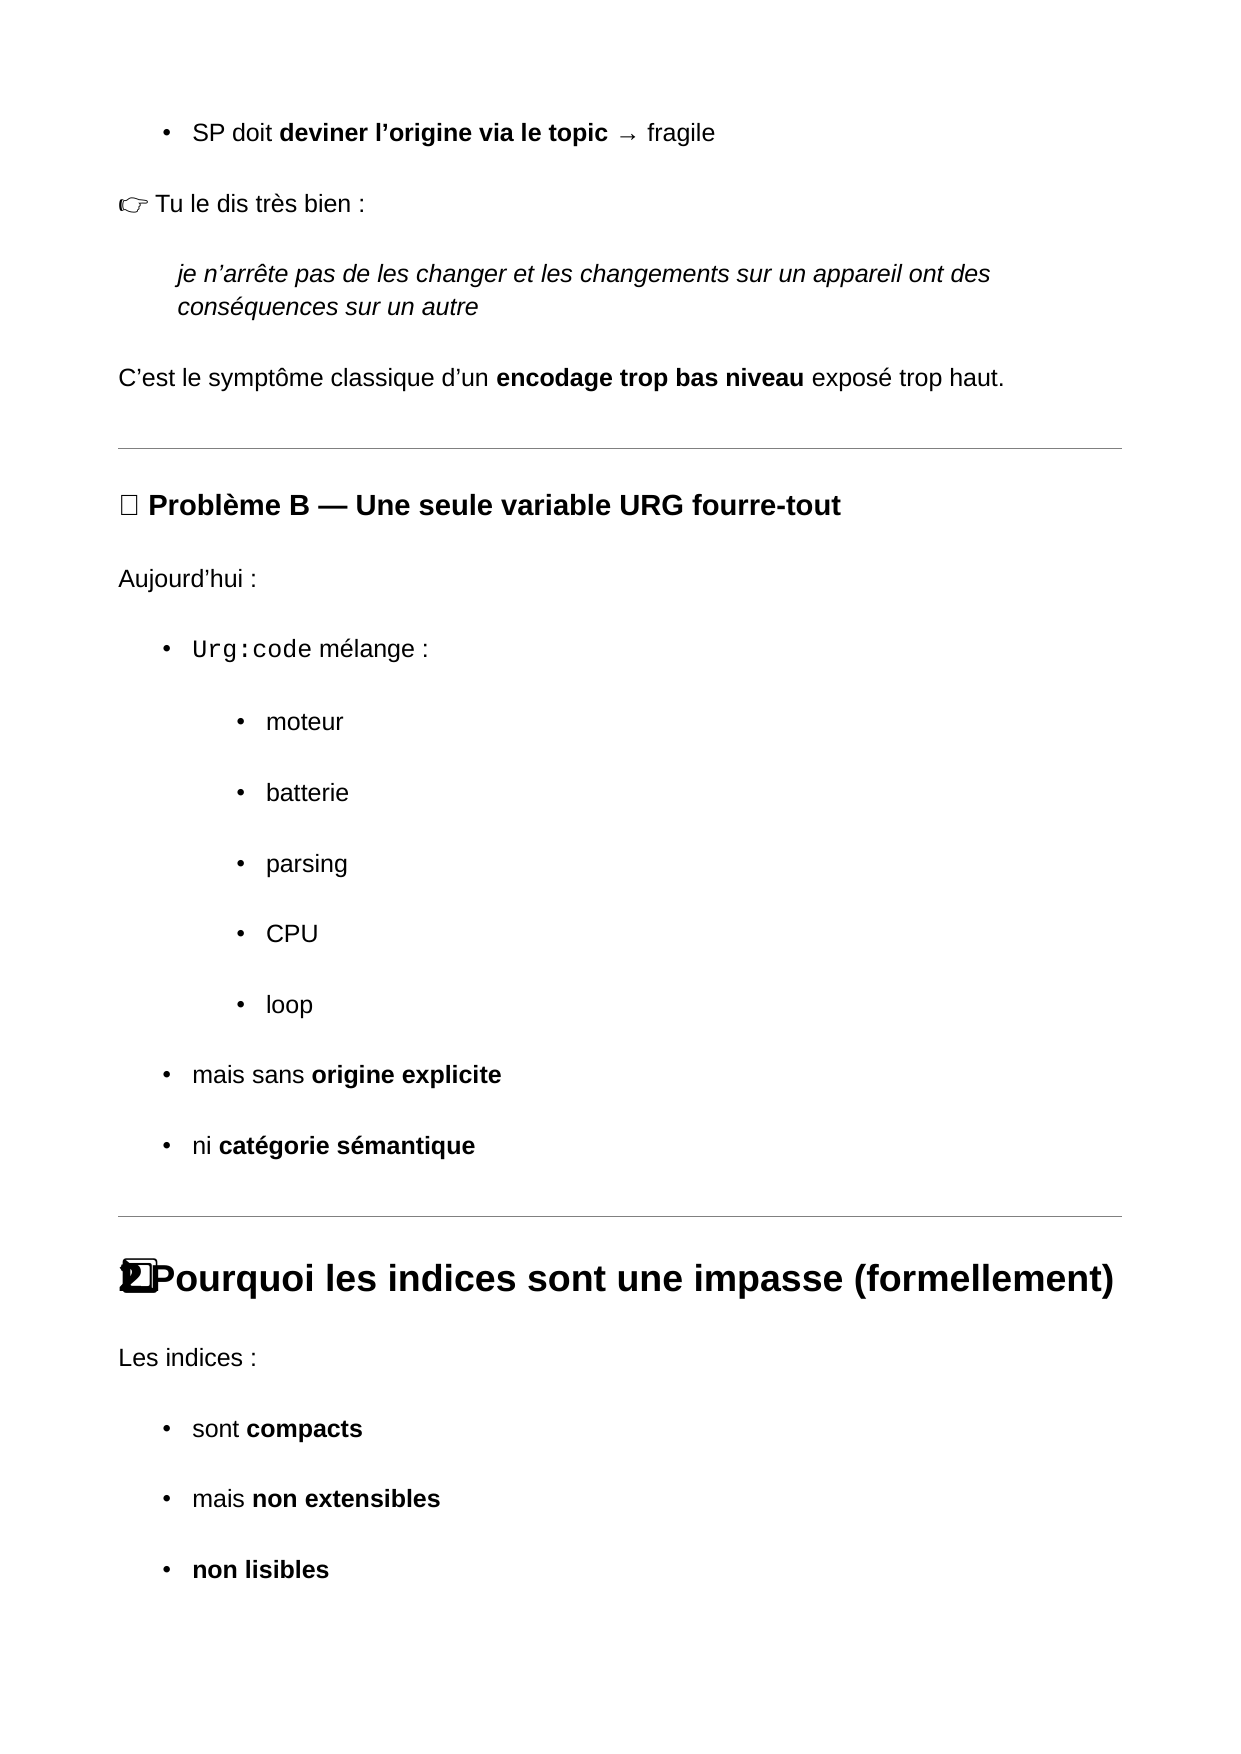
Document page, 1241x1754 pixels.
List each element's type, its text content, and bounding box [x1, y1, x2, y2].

list batterie [236, 778, 1122, 807]
text 👉 Tu le dis très bien : [118, 189, 1122, 217]
text je n’arrête pas de les changer et les changements sur un appareil ont des conséquences sur un autre [177, 259, 1063, 321]
list Urg:code mélange : [162, 634, 1122, 665]
subtitle 2️⃣ Pourquoi les indices sont une impasse (formellement) [118, 1256, 1122, 1299]
list ni catégorie sémantique [162, 1131, 1122, 1160]
text Les indices : [118, 1343, 1122, 1372]
list CPU [236, 919, 1122, 948]
text Aujourd’hui : [118, 564, 1122, 592]
list mais non extensibles [162, 1484, 1122, 1513]
list SP doit deviner l’origine via le topic → fragile [162, 118, 1122, 147]
list parsing [236, 848, 1122, 877]
list non lisibles [162, 1555, 1122, 1584]
list mais sans origine explicite [162, 1060, 1122, 1089]
subtitle 🔴 Problème B — Une seule variable URG fourre-tout [118, 488, 1122, 521]
list sont compacts [162, 1414, 1122, 1442]
list moteur [236, 707, 1122, 736]
text C’est le symptôme classique d’un encodage trop bas niveau exposé trop haut. [118, 363, 1122, 392]
list loop [236, 990, 1122, 1019]
